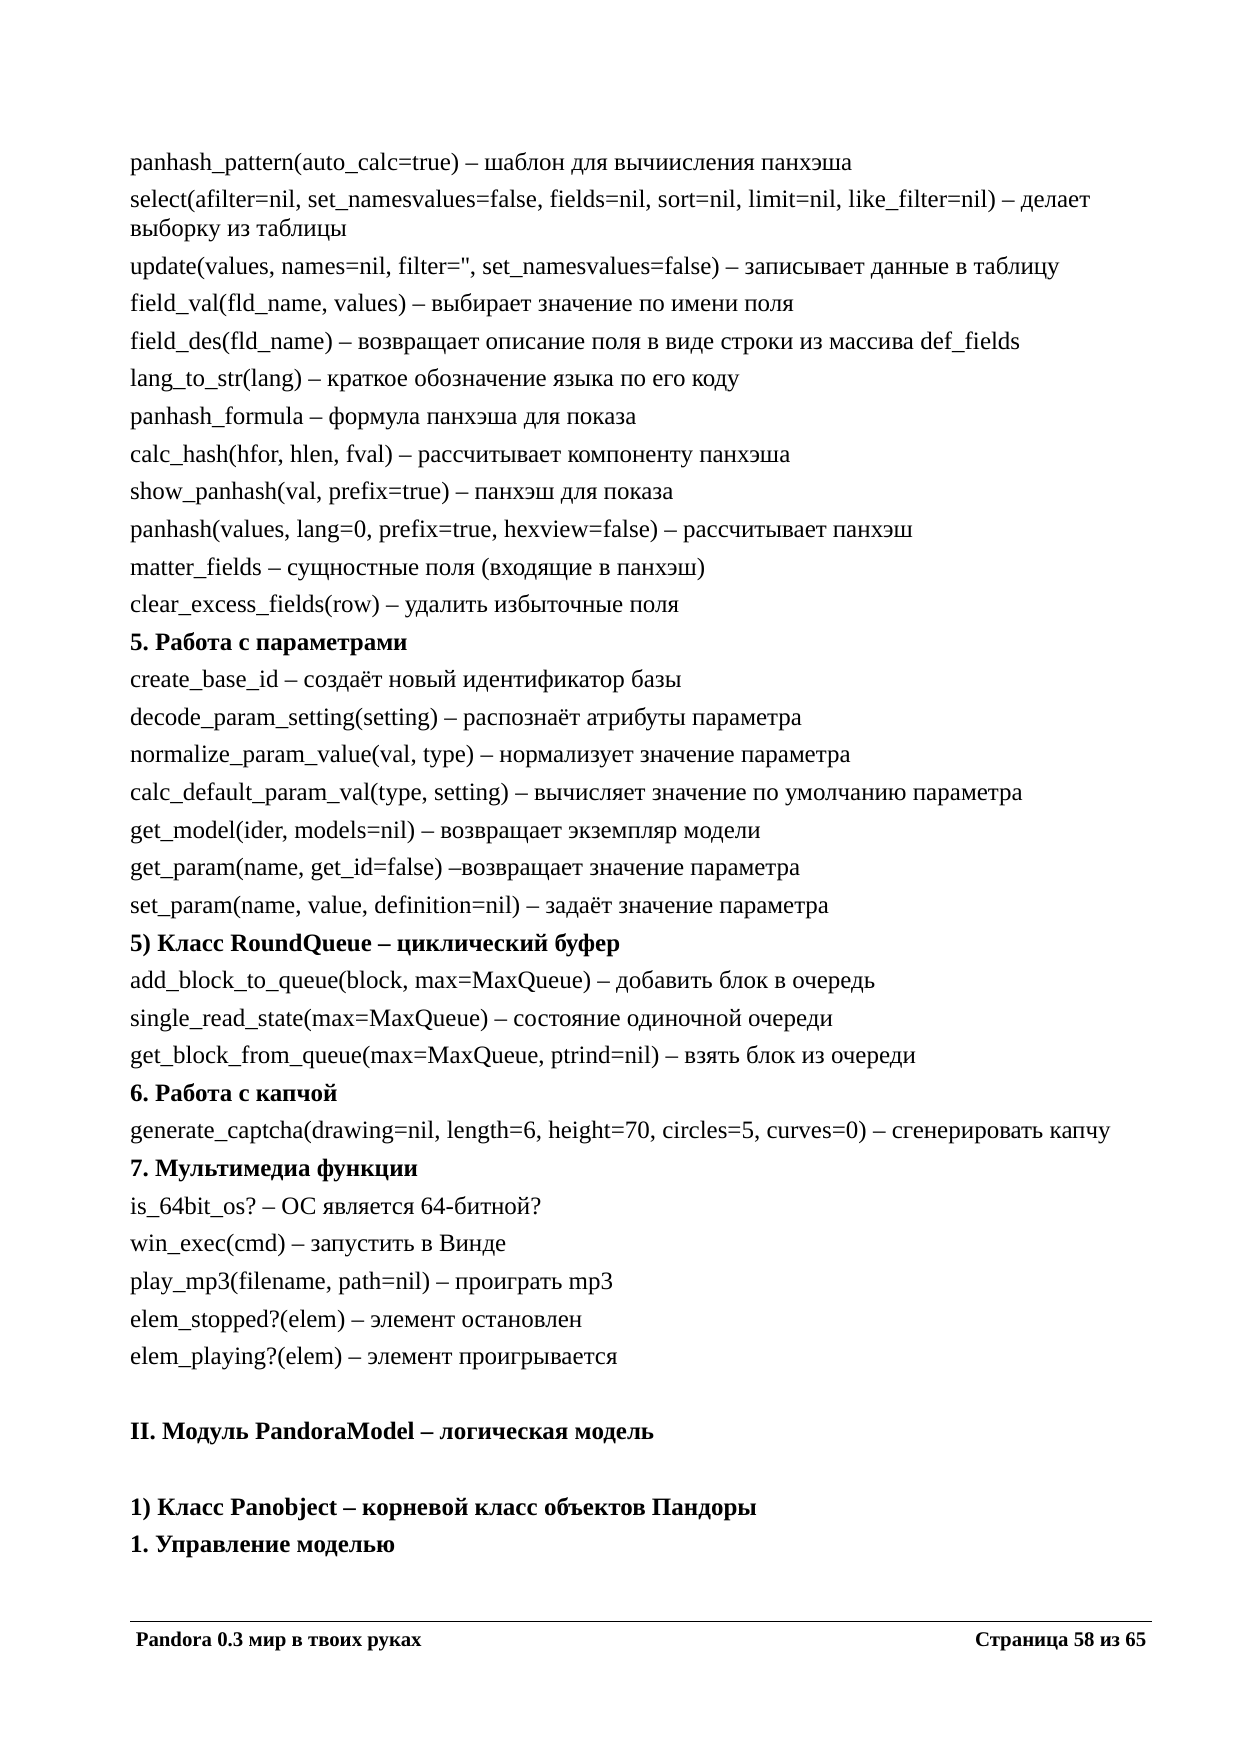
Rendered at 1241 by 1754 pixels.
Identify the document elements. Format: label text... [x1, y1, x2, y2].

text decode_param_setting(setting) – распознаёт атрибуты параметра [130, 702, 1152, 731]
text field_val(fld_name, values) – выбирает значение по имени поля [130, 288, 1152, 317]
text add_block_to_queue(block, max=MaxQueue) – добавить блок в очередь [130, 965, 1152, 994]
text field_des(fld_name) – возвращает описание поля в виде строки из массива def_fields [130, 326, 1152, 355]
text show_panhash(val, prefix=true) – панхэш для показа [130, 476, 1152, 505]
text matter_fields – сущностные поля (входящие в панхэш) [130, 552, 1152, 580]
text get_model(ider, models=nil) – возвращает экземпляр модели [130, 815, 1152, 843]
text single_read_state(max=MaxQueue) – состояние одиночной очереди [130, 1003, 1152, 1032]
text 1. Управление моделью [130, 1529, 1152, 1558]
text elem_playing?(elem) – элемент проигрывается [130, 1341, 1152, 1370]
text calc_hash(hfor, hlen, fval) – рассчитывает компоненту панхэша [130, 439, 1152, 467]
text is_64bit_os? – ОС является 64-битной? [130, 1191, 1152, 1219]
text 5) Класс RoundQueue – циклический буфер [130, 928, 1152, 956]
text win_exec(cmd) – запустить в Винде [130, 1228, 1152, 1257]
text 7. Мультимедиа функции [130, 1153, 1152, 1182]
text 6. Работа с капчой [130, 1078, 1152, 1107]
text create_base_id – создаёт новый идентификатор базы [130, 664, 1152, 693]
text elem_stopped?(elem) – элемент остановлен [130, 1304, 1152, 1332]
text panhash(values, lang=0, prefix=true, hexview=false) – рассчитывает панхэш [130, 514, 1152, 543]
text panhash_formula – формула панхэша для показа [130, 401, 1152, 430]
text get_block_from_queue(max=MaxQueue, ptrind=nil) – взять блок из очереди [130, 1040, 1152, 1069]
text select(afilter=nil, set_namesvalues=false, fields=nil, sort=nil, limit=nil, like_filter=nil) – делает выборку из таблицы [130, 184, 1152, 242]
text calc_default_param_val(type, setting) – вычисляет значение по умолчанию параметра [130, 777, 1152, 806]
text play_mp3(filename, path=nil) – проиграть mp3 [130, 1266, 1152, 1295]
text get_param(name, get_id=false) –возвращает значение параметра [130, 852, 1152, 881]
text clear_excess_fields(row) – удалить избыточные поля [130, 589, 1152, 618]
text generate_captcha(drawing=nil, length=6, height=70, circles=5, curves=0) – сгенерировать капчу [130, 1116, 1152, 1144]
text 5. Работа с параметрами [130, 627, 1152, 656]
text update(values, names=nil, filter='', set_namesvalues=false) – записывает данные в таблицу [130, 251, 1152, 279]
text 1) Класс Panobject – корневой класс объектов Пандоры [130, 1492, 1152, 1520]
text lang_to_str(lang) – краткое обозначение языка по его коду [130, 363, 1152, 392]
text II. Модуль PandoraModel – логическая модель [130, 1416, 1152, 1445]
text panhash_pattern(auto_calc=true) – шаблон для вычиисления панхэша [130, 147, 1152, 176]
text normalize_param_value(val, type) – нормализует значение параметра [130, 739, 1152, 768]
text set_param(name, value, definition=nil) – задаёт значение параметра [130, 890, 1152, 919]
